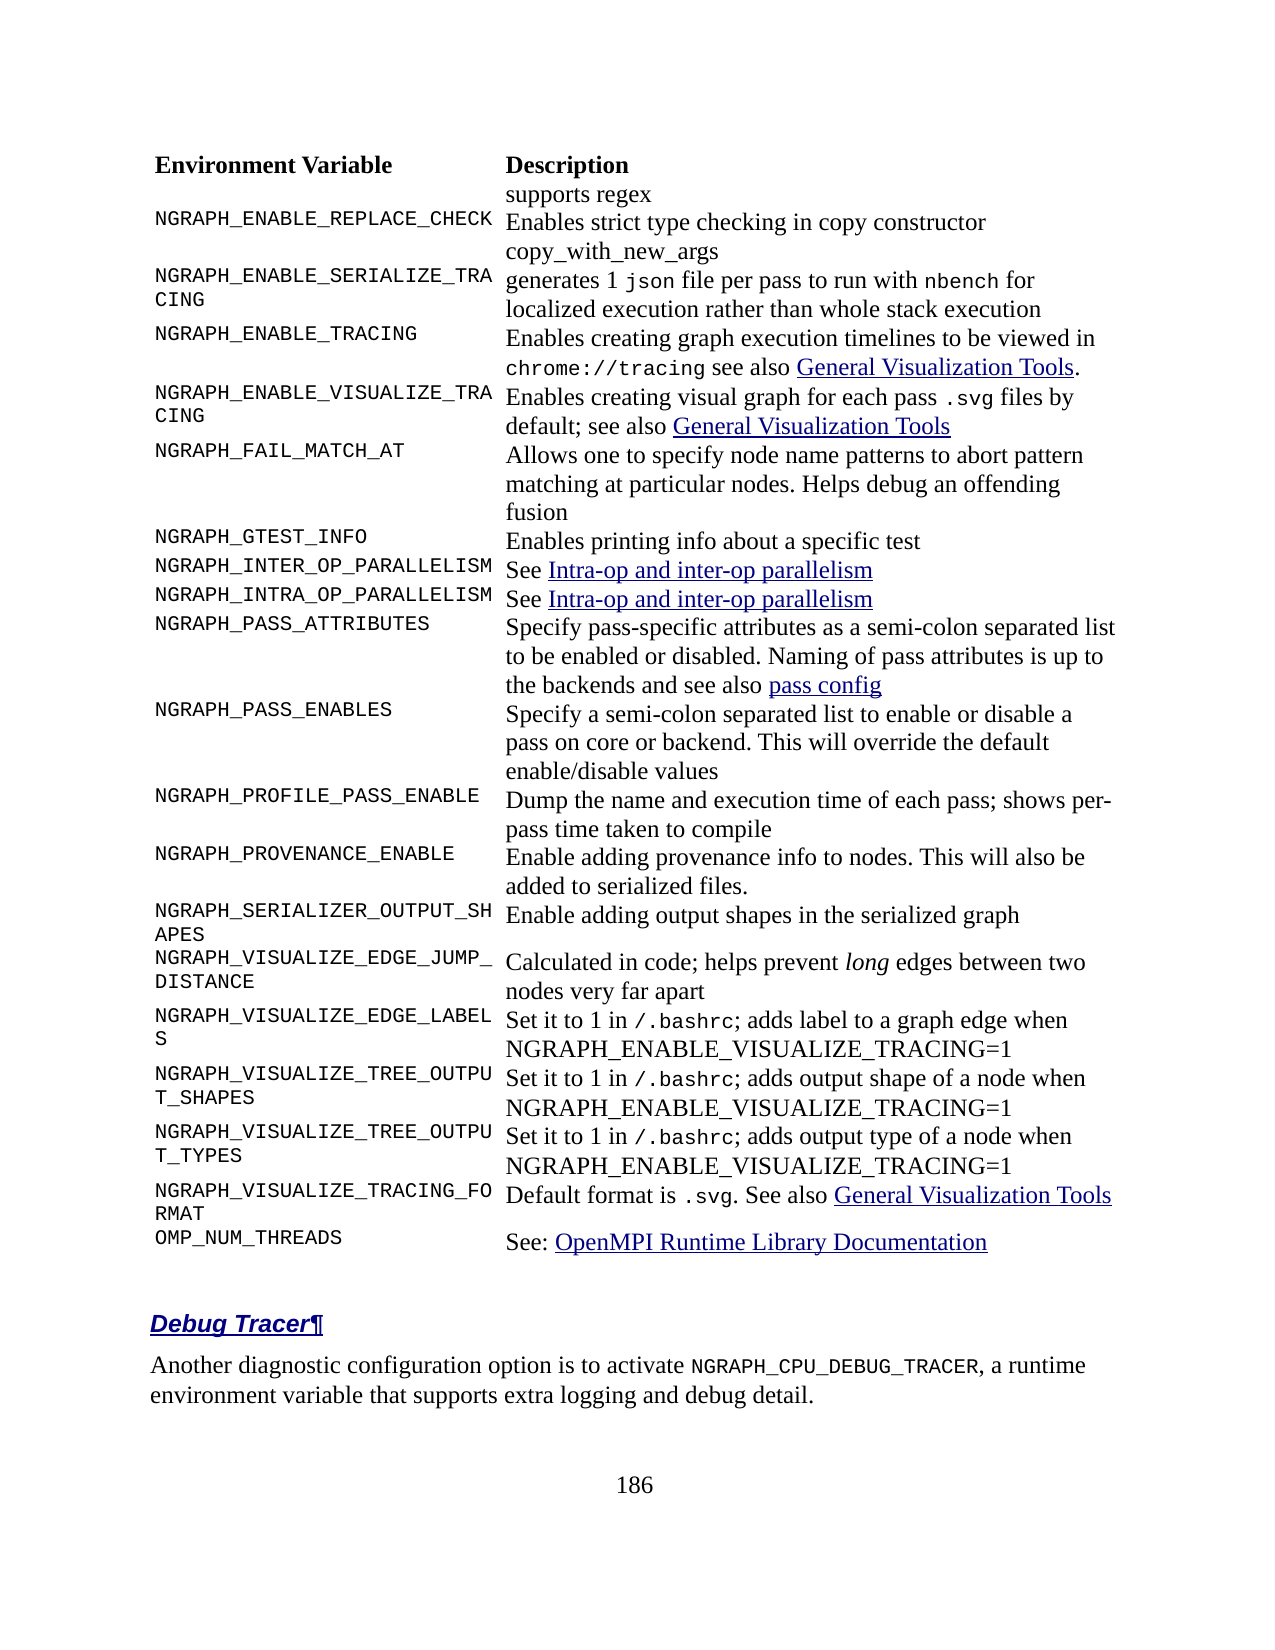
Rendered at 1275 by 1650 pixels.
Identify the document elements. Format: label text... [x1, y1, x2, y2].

table_cell Enables creating graph execution timelines to be viewed in chrome://tracing see also General Visualization Tools. [501, 323, 1125, 382]
table_cell NGRAPH_VISUALIZE_TREE_OUTPUT_SHAPES [150, 1063, 501, 1121]
table_cell NGRAPH_FAIL_MATCH_AT [150, 440, 501, 526]
text Another diagnostic configuration option is to activate NGRAPH_CPU_DEBUG_TRACER, a runtime environment variable that supports extra logging and debug detail. [150, 1351, 1125, 1409]
table_cell Enables strict type checking in copy constructor copy_with_new_args [501, 208, 1125, 265]
table_cell NGRAPH_VISUALIZE_TRACING_FORMAT [150, 1180, 501, 1227]
table_cell Calculated in code; helps prevent long edges between two nodes very far apart [501, 947, 1125, 1005]
table_cell Dump the name and execution time of each pass; shows per-pass time taken to compile [501, 785, 1125, 842]
table_cell NGRAPH_GTEST_INFO [150, 526, 501, 555]
table_cell NGRAPH_ENABLE_REPLACE_CHECK [150, 208, 501, 265]
table_cell Default format is .svg. See also General Visualization Tools [501, 1180, 1125, 1227]
table_cell Enable adding provenance info to nodes. This will also be added to serialized files. [501, 843, 1125, 900]
table_cell generates 1 json file per pass to run with nbench for localized execution rather than whole stack execution [501, 265, 1125, 323]
table_cell supports regex [501, 179, 1125, 207]
table_cell Specify pass-specific attributes as a semi-colon separated list to be enabled or disabled. Naming of pass attributes is up to the backends and see also pass config [501, 613, 1125, 699]
table_cell NGRAPH_ENABLE_VISUALIZE_TRACING [150, 382, 501, 440]
table_cell NGRAPH_PROVENANCE_ENABLE [150, 843, 501, 900]
table_cell See Intra-op and inter-op parallelism [501, 555, 1125, 584]
table_cell See Intra-op and inter-op parallelism [501, 584, 1125, 612]
table_cell Enables creating visual graph for each pass .svg files by default; see also General Visualization Tools [501, 382, 1125, 440]
table_cell NGRAPH_PASS_ATTRIBUTES [150, 613, 501, 699]
table_cell NGRAPH_ENABLE_SERIALIZE_TRACING [150, 265, 501, 323]
table_header Description [501, 150, 1125, 179]
table_cell Allows one to specify node name patterns to abort pattern matching at particular nodes. Helps debug an offending fusion [501, 440, 1125, 526]
table_cell Specify a semi-colon separated list to enable or disable a pass on core or backend. This will override the default enable/disable values [501, 699, 1125, 785]
table_cell NGRAPH_PROFILE_PASS_ENABLE [150, 785, 501, 842]
table_cell OMP_NUM_THREADS [150, 1227, 501, 1256]
subtitle Debug Tracer¶ [150, 1309, 1125, 1338]
table_cell NGRAPH_INTRA_OP_PARALLELISM [150, 584, 501, 612]
table_header Environment Variable [150, 150, 501, 179]
table_cell See: OpenMPI Runtime Library Documentation [501, 1227, 1125, 1256]
table_cell NGRAPH_PASS_ENABLES [150, 699, 501, 785]
table_cell Enables printing info about a specific test [501, 526, 1125, 555]
table_cell Set it to 1 in /.bashrc; adds label to a graph edge when NGRAPH_ENABLE_VISUALIZE_TRACING=1 [501, 1005, 1125, 1063]
table_cell NGRAPH_SERIALIZER_OUTPUT_SHAPES [150, 900, 501, 947]
table_cell NGRAPH_INTER_OP_PARALLELISM [150, 555, 501, 584]
table_cell NGRAPH_ENABLE_TRACING [150, 323, 501, 382]
table_cell Set it to 1 in /.bashrc; adds output shape of a node when NGRAPH_ENABLE_VISUALIZE_TRACING=1 [501, 1063, 1125, 1121]
table_cell [150, 179, 501, 207]
table_cell NGRAPH_VISUALIZE_EDGE_LABELS [150, 1005, 501, 1063]
table_cell Set it to 1 in /.bashrc; adds output type of a node when NGRAPH_ENABLE_VISUALIZE_TRACING=1 [501, 1121, 1125, 1180]
table_cell NGRAPH_VISUALIZE_EDGE_JUMP_DISTANCE [150, 947, 501, 1005]
table_cell Enable adding output shapes in the serialized graph [501, 900, 1125, 947]
table_cell NGRAPH_VISUALIZE_TREE_OUTPUT_TYPES [150, 1121, 501, 1180]
